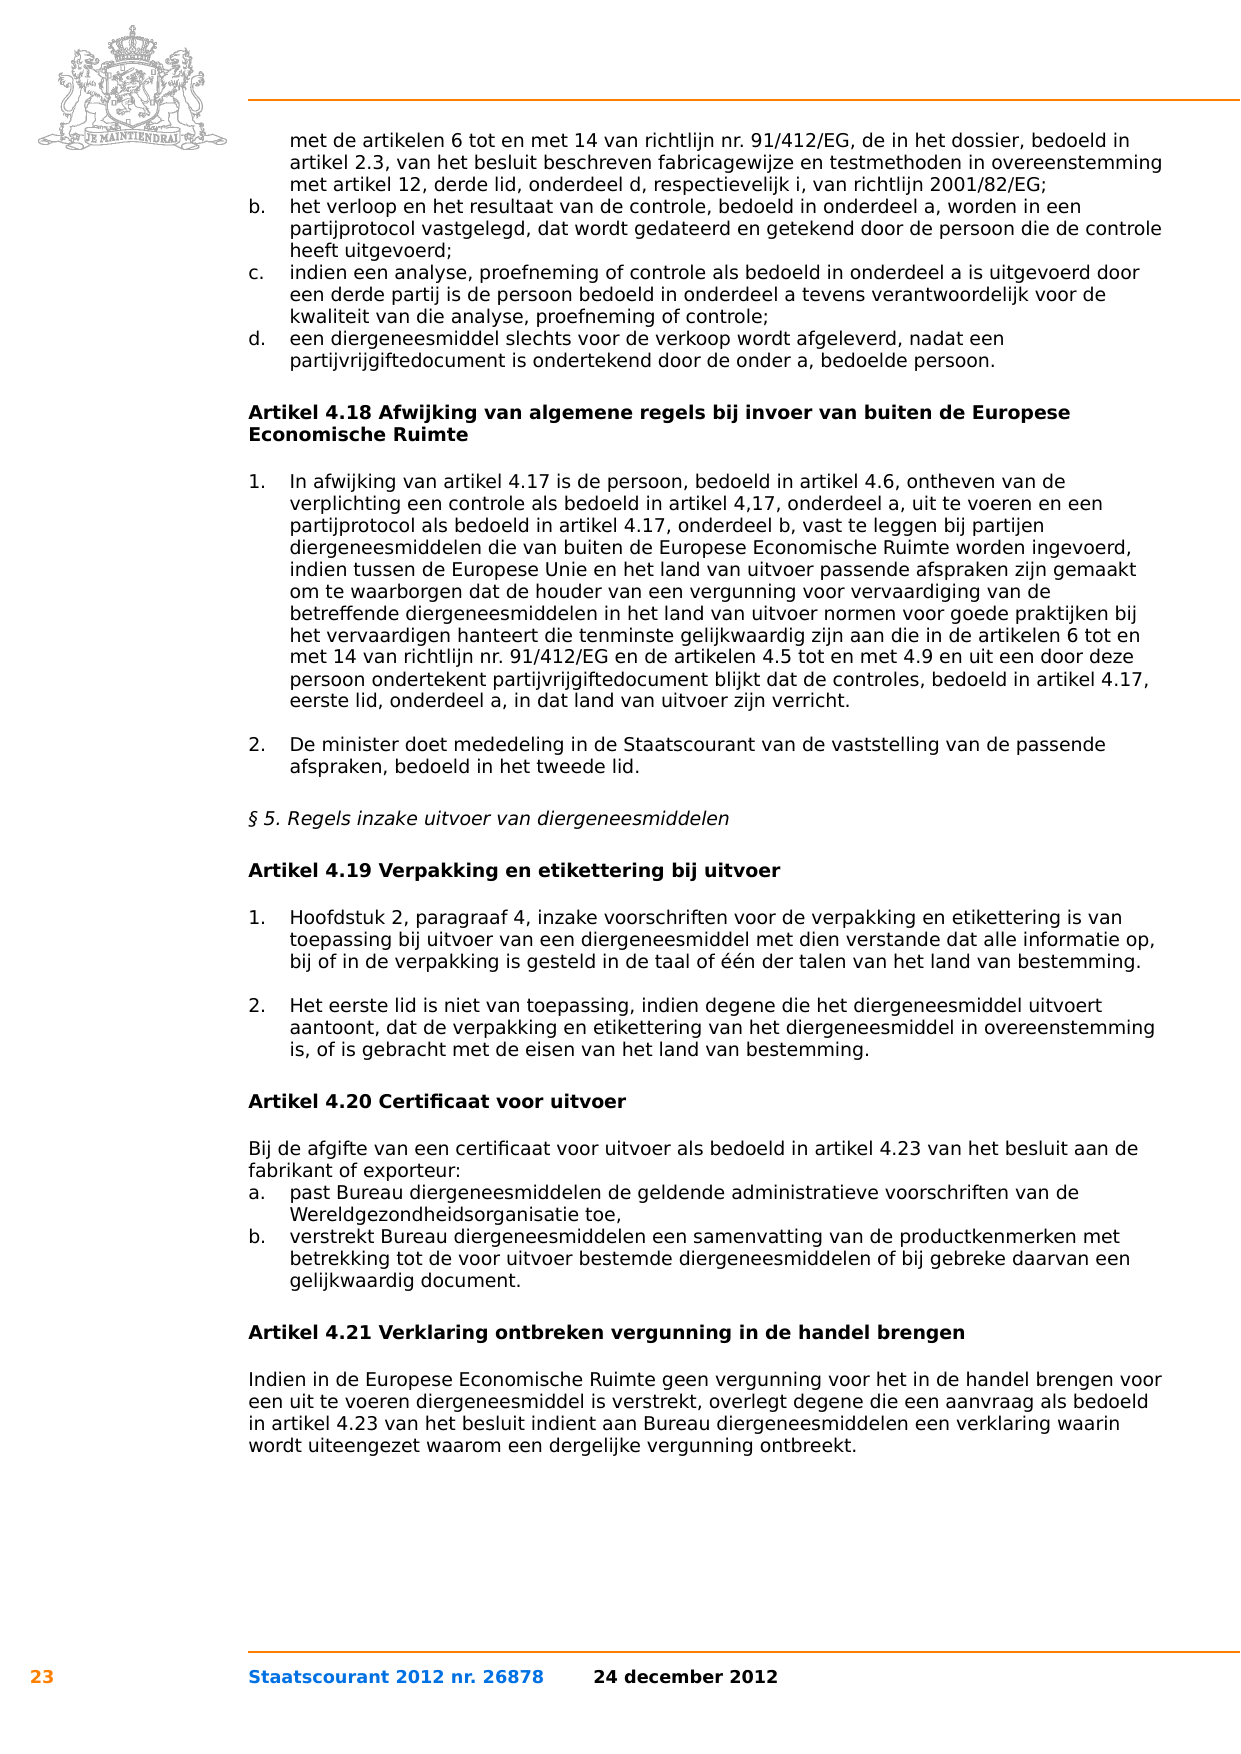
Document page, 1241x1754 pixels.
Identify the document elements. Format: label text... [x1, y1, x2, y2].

text b. het verloop en het resultaat van de controle, bedoeld in onderdeel a, worden in een partijprotocol vastgelegd, dat wordt gedateerd en getekend door de persoon die de controle heeft uitgevoerd; [248, 196, 1163, 262]
picture [38, 25, 227, 150]
text 1. Hoofdstuk 2, paragraaf 4, inzake voorschriften voor de verpakking en etikettering is van toepassing bij uitvoer van een diergeneesmiddel met dien verstande dat alle informatie op, bij of in de verpakking is gesteld in de taal of één der talen van het land van bestemming. [248, 907, 1163, 973]
subtitle Artikel 4.21 Verklaring ontbreken vergunning in de handel brengen [248, 1322, 1163, 1344]
text 2. De minister doet mededeling in de Staatscourant van de vaststelling van de passende afspraken, bedoeld in het tweede lid. [248, 734, 1163, 778]
text d. een diergeneesmiddel slechts voor de verkoop wordt afgeleverd, nadat een partijvrijgiftedocument is ondertekend door de onder a, bedoelde persoon. [248, 328, 1163, 372]
text 2. Het eerste lid is niet van toepassing, indien degene die het diergeneesmiddel uitvoert aantoont, dat de verpakking en etikettering van het diergeneesmiddel in overeenstemming is, of is gebracht met de eisen van het land van bestemming. [248, 995, 1163, 1061]
subtitle Artikel 4.18 Afwijking van algemene regels bij invoer van buiten de Europese Economische Ruimte [248, 402, 1163, 446]
text Indien in de Europese Economische Ruimte geen vergunning voor het in de handel brengen voor een uit te voeren diergeneesmiddel is verstrekt, overlegt degene die een aanvraag als bedoeld in artikel 4.23 van het besluit indient aan Bureau diergeneesmiddelen een verklaring waarin wordt uiteengezet waarom een dergelijke vergunning ontbreekt. [248, 1369, 1163, 1457]
text Bij de afgifte van een certificaat voor uitvoer als bedoeld in artikel 4.23 van het besluit aan de fabrikant of exporteur: [248, 1138, 1163, 1182]
text 1. In afwijking van artikel 4.17 is de persoon, bedoeld in artikel 4.6, ontheven van de verplichting een controle als bedoeld in artikel 4,17, onderdeel a, uit te voeren en een partijprotocol als bedoeld in artikel 4.17, onderdeel b, vast te leggen bij partijen diergeneesmiddelen die van buiten de Europese Economische Ruimte worden ingevoerd, indien tussen de Europese Unie en het land van uitvoer passende afspraken zijn gemaakt om te waarborgen dat de houder van een vergunning voor vervaardiging van de betreffende diergeneesmiddelen in het land van uitvoer normen voor goede praktijken bij het vervaardigen hanteert die tenminste gelijkwaardig zijn aan die in de artikelen 6 tot en met 14 van richtlijn nr. 91/412/EG en de artikelen 4.5 tot en met 4.9 en uit een door deze persoon ondertekent partijvrijgiftedocument blijkt dat de controles, bedoeld in artikel 4.17, eerste lid, onderdeel a, in dat land van uitvoer zijn verricht. [248, 471, 1163, 712]
subtitle § 5. Regels inzake uitvoer van diergeneesmiddelen [248, 808, 1163, 830]
subtitle Artikel 4.19 Verpakking en etikettering bij uitvoer [248, 860, 1163, 882]
text b. verstrekt Bureau diergeneesmiddelen een samenvatting van de productkenmerken met betrekking tot de voor uitvoer bestemde diergeneesmiddelen of bij gebreke daarvan een gelijkwaardig document. [248, 1226, 1163, 1292]
text c. indien een analyse, proefneming of controle als bedoeld in onderdeel a is uitgevoerd door een derde partij is de persoon bedoeld in onderdeel a tevens verantwoordelijk voor de kwaliteit van die analyse, proefneming of controle; [248, 262, 1163, 328]
text a. past Bureau diergeneesmiddelen de geldende administratieve voorschriften van de Wereldgezondheidsorganisatie toe, [248, 1182, 1163, 1226]
subtitle Artikel 4.20 Certificaat voor uitvoer [248, 1091, 1163, 1113]
text met de artikelen 6 tot en met 14 van richtlijn nr. 91/412/EG, de in het dossier, bedoeld in artikel 2.3, van het besluit beschreven fabricagewijze en testmethoden in overeenstemming met artikel 12, derde lid, onderdeel d, respectievelijk i, van richtlijn 2001/82/EG; [248, 130, 1163, 196]
